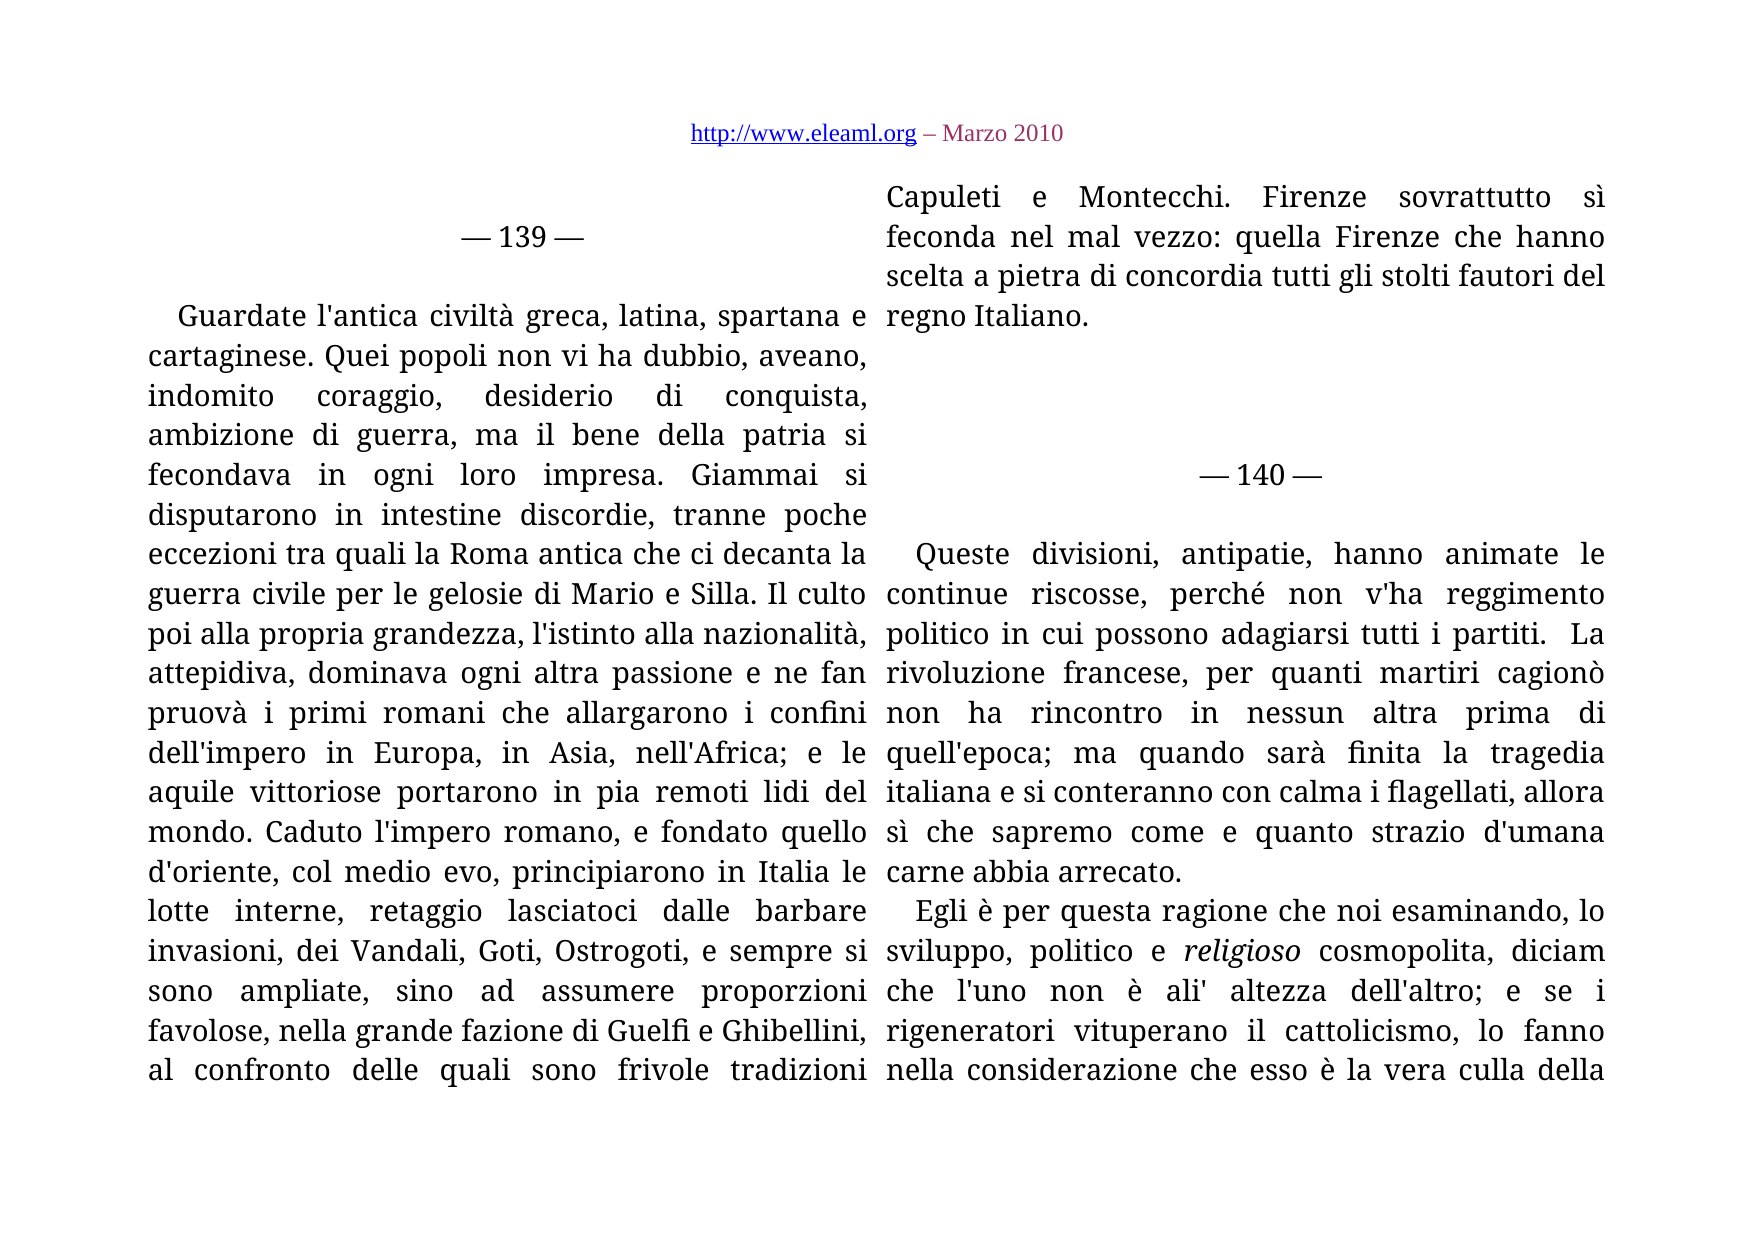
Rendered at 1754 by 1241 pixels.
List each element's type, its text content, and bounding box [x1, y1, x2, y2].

text — 140 — [886, 454, 1606, 494]
text Egli è per questa ragione che noi esaminando, lo sviluppo, politico e religioso cosmopolita, diciam che l'uno non è ali' altezza dell'altro; e se i rigeneratori vituperano il cattolicismo, lo fanno nella considerazione che esso è la vera culla della [886, 891, 1606, 1089]
text — 139 — [148, 216, 868, 256]
text Guardate l'antica civiltà greca, latina, spartana e cartaginese. Quei popoli non vi ha dubbio, aveano, indomito coraggio, desiderio di conquista, ambizione di guerra, ma il bene della patria si fecondava in ogni loro impresa. Giammai si disputarono in intestine discordie, tranne poche eccezioni tra quali la Roma antica che ci decanta la guerra civile per le gelosie di Mario e Silla. Il culto poi alla propria grandezza, l'istinto alla nazionalità, attepidiva, dominava ogni altra passione e ne fan pruovà i primi romani che allargarono i confini dell'impero in Europa, in Asia, nell'Africa; e le aquile vittoriose portarono in pia remoti lidi del mondo. Caduto l'impero romano, e fondato quello d'oriente, col medio evo, principiarono in Italia le lotte interne, retaggio lasciatoci dalle barbare invasioni, dei Vandali, Goti, Ostrogoti, e sempre si sono ampliate, sino ad assumere proporzioni favolose, nella grande fazione di Guelfi e Ghibellini, al confronto delle quali sono frivole tradizioni [148, 295, 868, 1089]
text Capuleti e Montecchi. Firenze sovrattutto sì feconda nel mal vezzo: quella Firenze che hanno scelta a pietra di concordia tutti gli stolti fautori del regno Italiano. [886, 176, 1606, 335]
text Queste divisioni, antipatie, hanno animate le continue riscosse, perché non v'ha reggimento politico in cui possono adagiarsi tutti i partiti. La rivoluzione francese, per quanti martiri cagionò non ha rincontro in nessun altra prima di quell'epoca; ma quando sarà finita la tragedia italiana e si conteranno con calma i flagellati, allora sì che sapremo come e quanto strazio d'umana carne abbia arrecato. [886, 533, 1606, 891]
